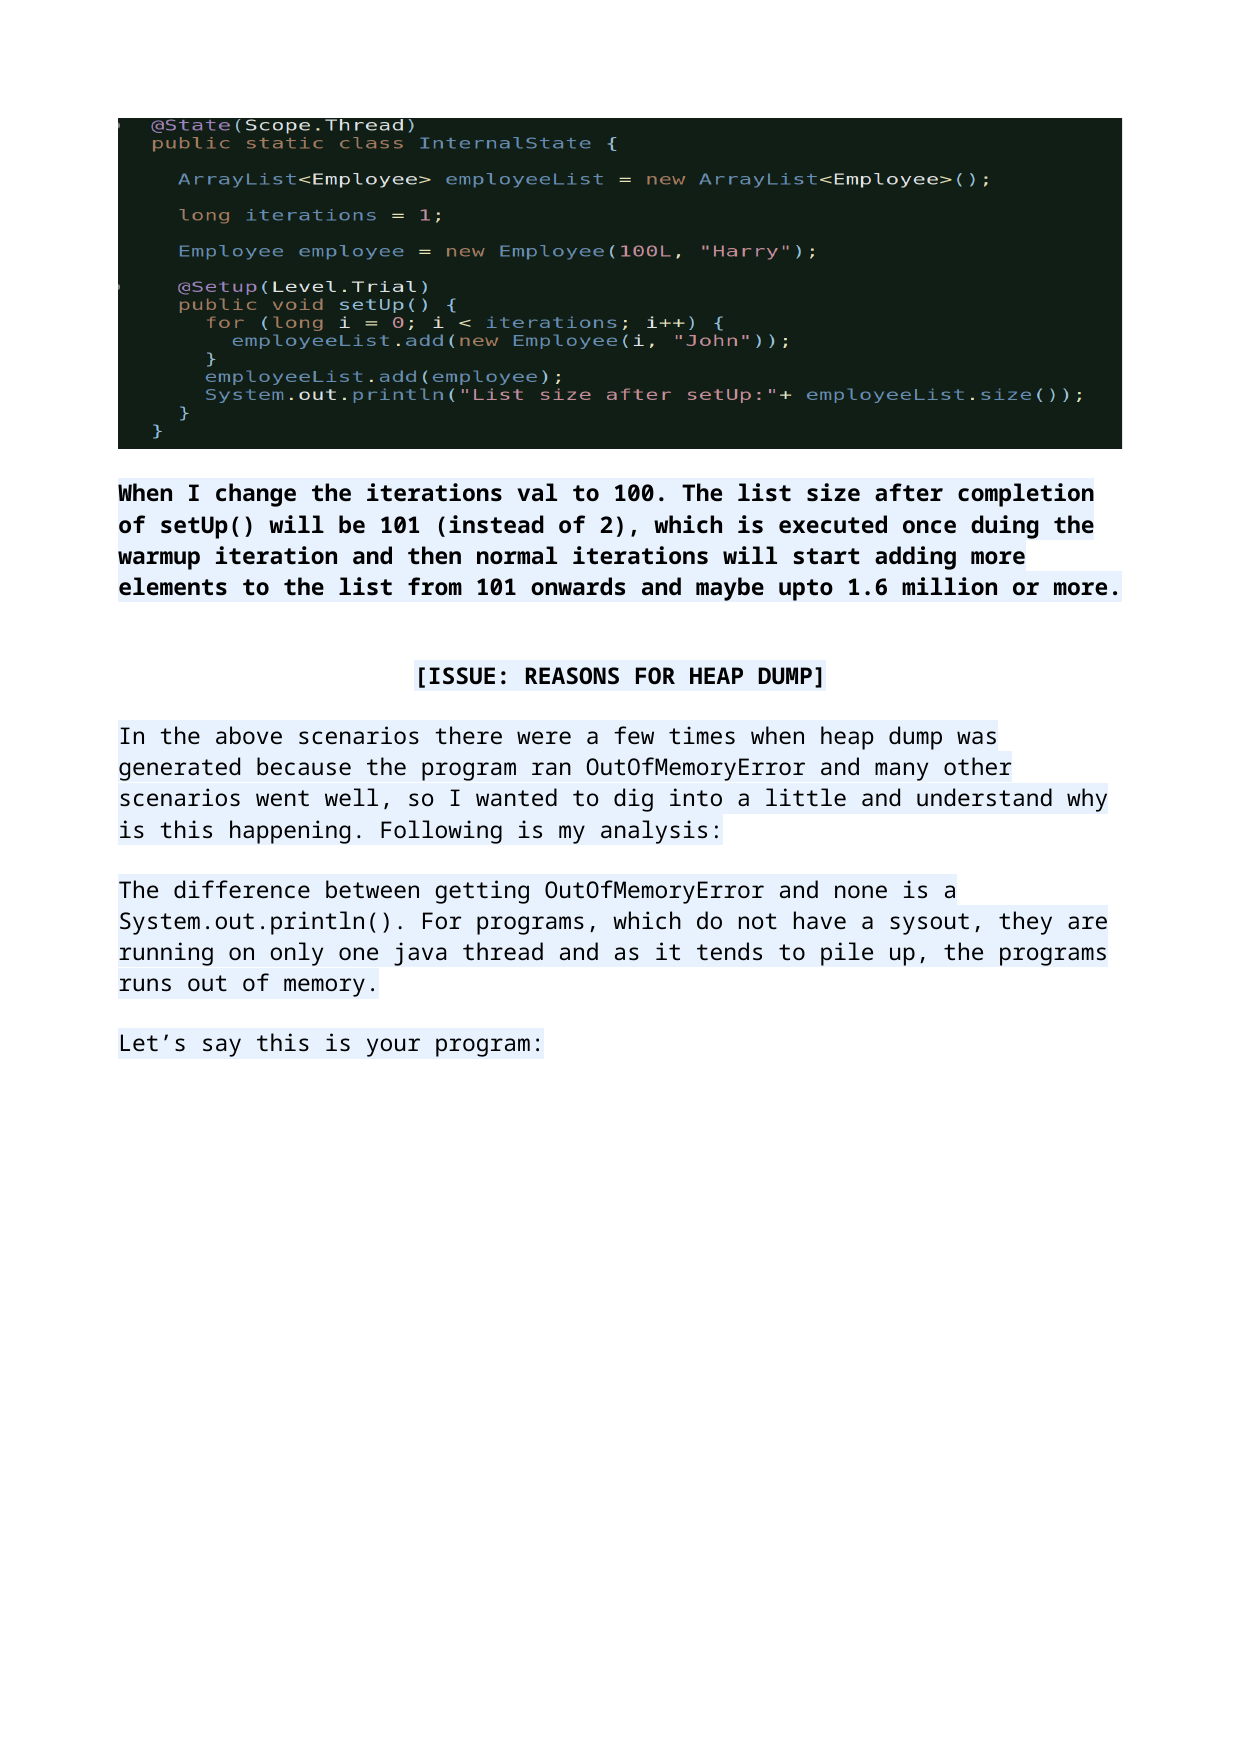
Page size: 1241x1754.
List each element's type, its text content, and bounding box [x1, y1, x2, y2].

text [ISSUE: REASONS FOR HEAP DUMP] [118, 660, 1122, 691]
text Let’s say this is your program: [118, 1027, 1122, 1059]
text The difference between getting OutOfMemoryError and none is a System.out.println(). For programs, which do not have a sysout, they are running on only one java thread and as it tends to pile up, the programs runs out of memory. [118, 874, 1122, 999]
text In the above scenarios there were a few times when heap dump was generated because the program ran OutOfMemoryError and many other scenarios went well, so I wanted to dig into a little and understand why is this happening. Following is my analysis: [118, 720, 1122, 845]
picture [118, 118, 1123, 449]
text When I change the iterations val to 100. The list size after completion of setUp() will be 101 (instead of 2), which is executed once duing the warmup iteration and then normal iterations will start adding more elements to the list from 101 onwards and maybe upto 1.6 million or more. [118, 477, 1122, 602]
